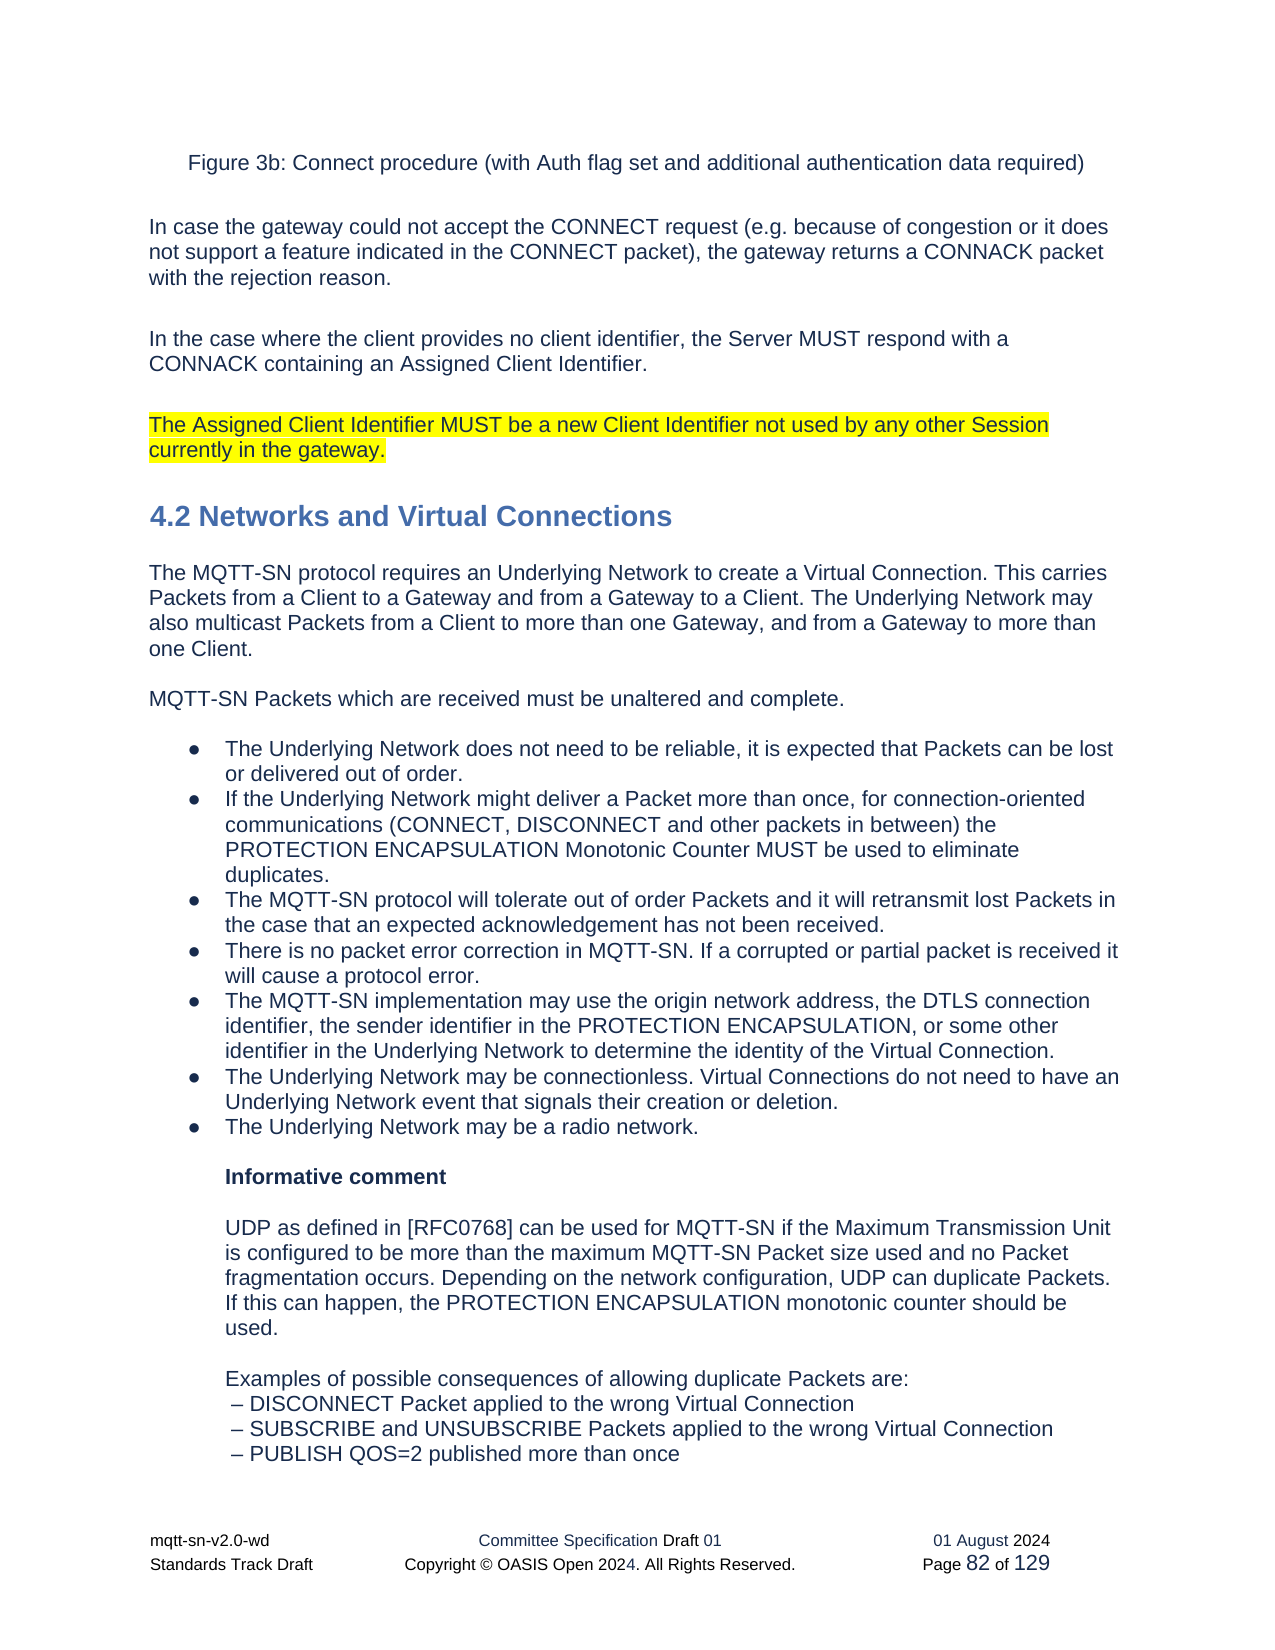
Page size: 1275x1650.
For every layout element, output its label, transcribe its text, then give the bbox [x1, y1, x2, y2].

text Figure 3b: Connect procedure (with Auth flag set and additional authentication data required) [148, 150, 1124, 175]
text The Assigned Client Identifier MUST be a new Client Identifier not used by any other Session currently in the gateway. [148, 412, 1124, 463]
list The MQTT-SN protocol will tolerate out of order Packets and it will retransmit lost Packets in the case that an expected acknowledgement has not been received. [187, 887, 1124, 937]
text Examples of possible consequences of allowing duplicate Packets are: – DISCONNECT Packet applied to the wrong Virtual Connection – SUBSCRIBE and UNSUBSCRIBE Packets applied to the wrong Virtual Connection – PUBLISH QOS=2 published more than once [225, 1365, 1124, 1466]
text In the case where the client provides no client identifier, the Server MUST respond with a CONNACK containing an Assigned Client Identifier. [148, 326, 1124, 376]
text Informative comment [225, 1164, 1124, 1189]
text UDP as defined in [RFC0768] can be used for MQTT-SN if the Maximum Transmission Unit is configured to be more than the maximum MQTT-SN Packet size used and no Packet fragmentation occurs. Depending on the network configuration, UDP can duplicate Packets. If this can happen, the PROTECTION ENCAPSULATION monotonic counter should be used. [225, 1214, 1124, 1340]
text The MQTT-SN protocol requires an Underlying Network to create a Virtual Connection. This carries Packets from a Client to a Gateway and from a Gateway to a Client. The Underlying Network may also multicast Packets from a Client to more than one Gateway, and from a Gateway to more than one Client. [148, 560, 1124, 661]
list The Underlying Network may be connectionless. Virtual Connections do not need to have an Underlying Network event that signals their creation or deletion. [187, 1063, 1124, 1114]
list The Underlying Network does not need to be reliable, it is expected that Packets can be lost or delivered out of order. [187, 736, 1124, 786]
list If the Underlying Network might deliver a Packet more than once, for connection-oriented communications (CONNECT, DISCONNECT and other packets in between) the PROTECTION ENCAPSULATION Monotonic Counter MUST be used to eliminate duplicates. [187, 786, 1124, 887]
list There is no packet error correction in MQTT-SN. If a corrupted or partial packet is received it will cause a protocol error. [187, 937, 1124, 988]
list The Underlying Network may be a radio network. [187, 1114, 1124, 1139]
text In case the gateway could not accept the CONNECT request (e.g. because of congestion or it does not support a feature indicated in the CONNECT packet), the gateway returns a CONNACK packet with the rejection reason. [148, 214, 1124, 290]
list The MQTT-SN implementation may use the origin network address, the DTLS connection identifier, the sender identifier in the PROTECTION ENCAPSULATION, or some other identifier in the Underlying Network to determine the identity of the Virtual Connection. [187, 988, 1124, 1063]
text MQTT-SN Packets which are received must be unaltered and complete. [148, 686, 1124, 711]
subtitle 4.2 Networks and Virtual Connections [150, 499, 1124, 532]
